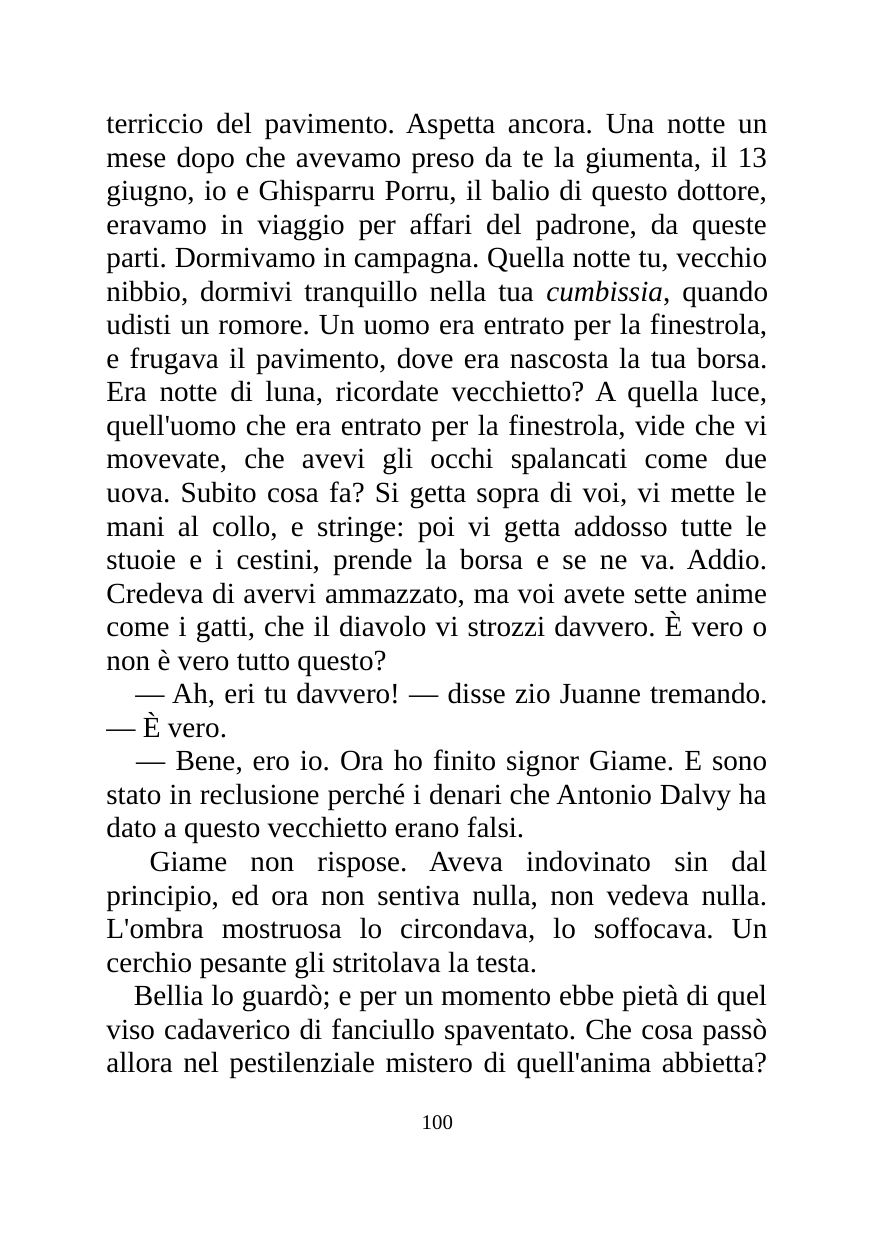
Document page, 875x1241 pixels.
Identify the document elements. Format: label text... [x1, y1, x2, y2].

text — Ah, eri tu davvero! — disse zio Juanne tremando. — È vero. [106, 676, 768, 743]
text terriccio del pavimento. Aspetta ancora. Una notte un mese dopo che avevamo preso da te la giumenta, il 13 giugno, io e Ghisparru Porru, il balio di questo dottore, eravamo in viaggio per affari del padrone, da queste parti. Dormivamo in campagna. Quella notte tu, vecchio nibbio, dormivi tranquillo nella tua cumbissia, quando udisti un romore. Un uomo era entrato per la finestrola, e frugava il pavimento, dove era nascosta la tua borsa. Era notte di luna, ricordate vecchietto? A quella luce, quell'uomo che era entrato per la finestrola, vide che vi movevate, che avevi gli occhi spalancati come due uova. Subito cosa fa? Si getta sopra di voi, vi mette le mani al collo, e stringe: poi vi getta addosso tutte le stuoie e i cestini, prende la borsa e se ne va. Addio. Credeva di avervi ammazzato, ma voi avete sette anime come i gatti, che il diavolo vi strozzi davvero. È vero o non è vero tutto questo? [106, 106, 768, 676]
text Bellia lo guardò; e per un momento ebbe pietà di quel viso cadaverico di fanciullo spaventato. Che cosa passò allora nel pestilenziale mistero di quell'anima abbietta? [106, 978, 768, 1079]
text Giame non rispose. Aveva indovinato sin dal principio, ed ora non sentiva nulla, non vedeva nulla. L'ombra mostruosa lo circondava, lo soffocava. Un cerchio pesante gli stritolava la testa. [106, 844, 768, 978]
text — Bene, ero io. Ora ho finito signor Giame. E sono stato in reclusione perché i denari che Antonio Dalvy ha dato a questo vecchietto erano falsi. [106, 743, 768, 844]
